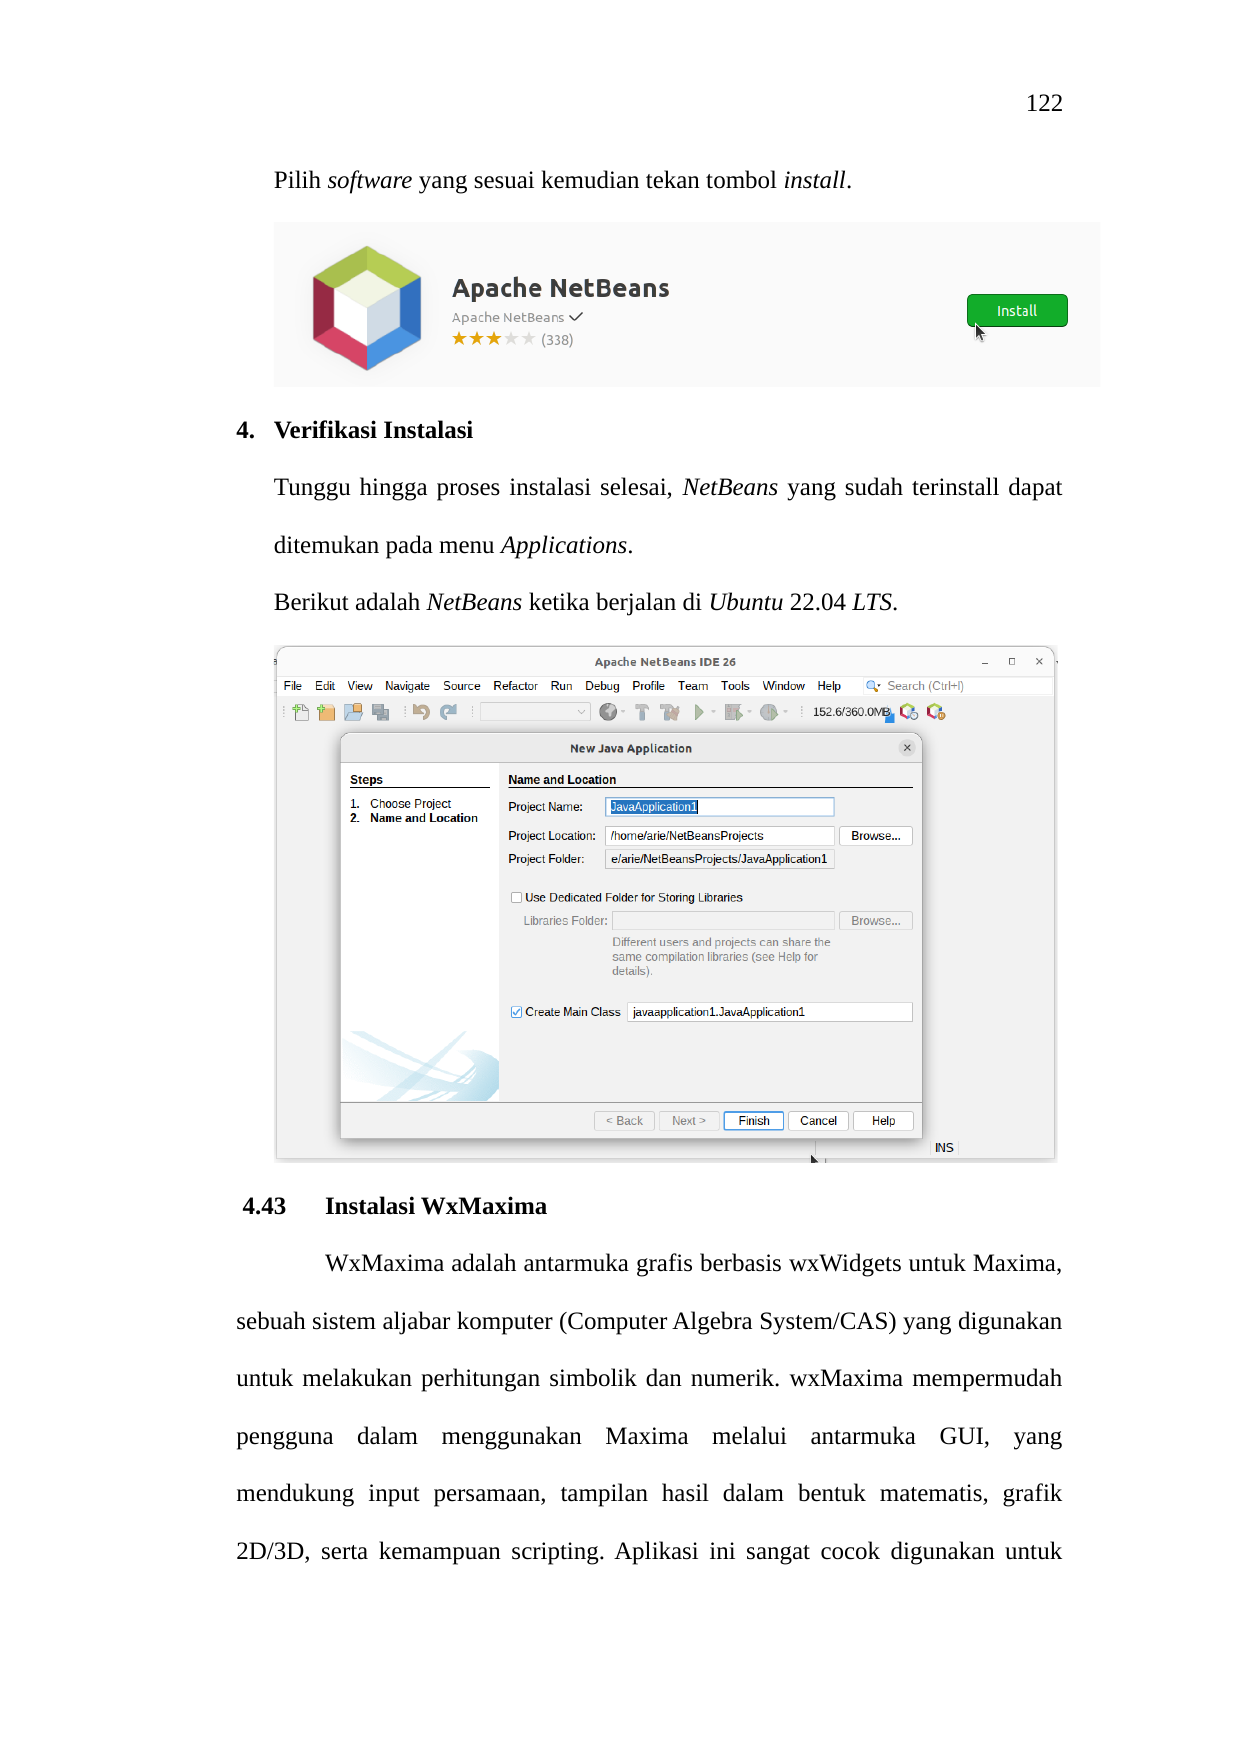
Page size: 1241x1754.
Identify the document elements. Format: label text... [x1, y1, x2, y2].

list Verifikasi Instalasi [236, 415, 1063, 444]
picture [273, 645, 1058, 1163]
list Tunggu hingga proses instalasi selesai, NetBeans yang sudah terinstall dapat ditemukan pada menu Applications. [236, 472, 1063, 559]
text WxMaxima adalah antarmuka grafis berbasis wxWidgets untuk Maxima, sebuah sistem aljabar komputer (Computer Algebra System/CAS) yang digunakan untuk melakukan perhitungan simbolik dan numerik. wxMaxima mempermudah pengguna dalam menggunakan Maxima melalui antarmuka GUI, yang mendukung input persamaan, tampilan hasil dalam bentuk matematis, grafik 2D/3D, serta kemampuan scripting. Aplikasi ini sangat cocok digunakan untuk [236, 1248, 1063, 1565]
subtitle Instalasi WxMaxima [236, 1191, 1063, 1220]
list Berikut adalah NetBeans ketika berjalan di Ubuntu 22.04 LTS. [236, 587, 1063, 616]
list Pilih software yang sesuai kemudian tekan tombol install. [236, 165, 1063, 194]
picture [273, 222, 1101, 387]
